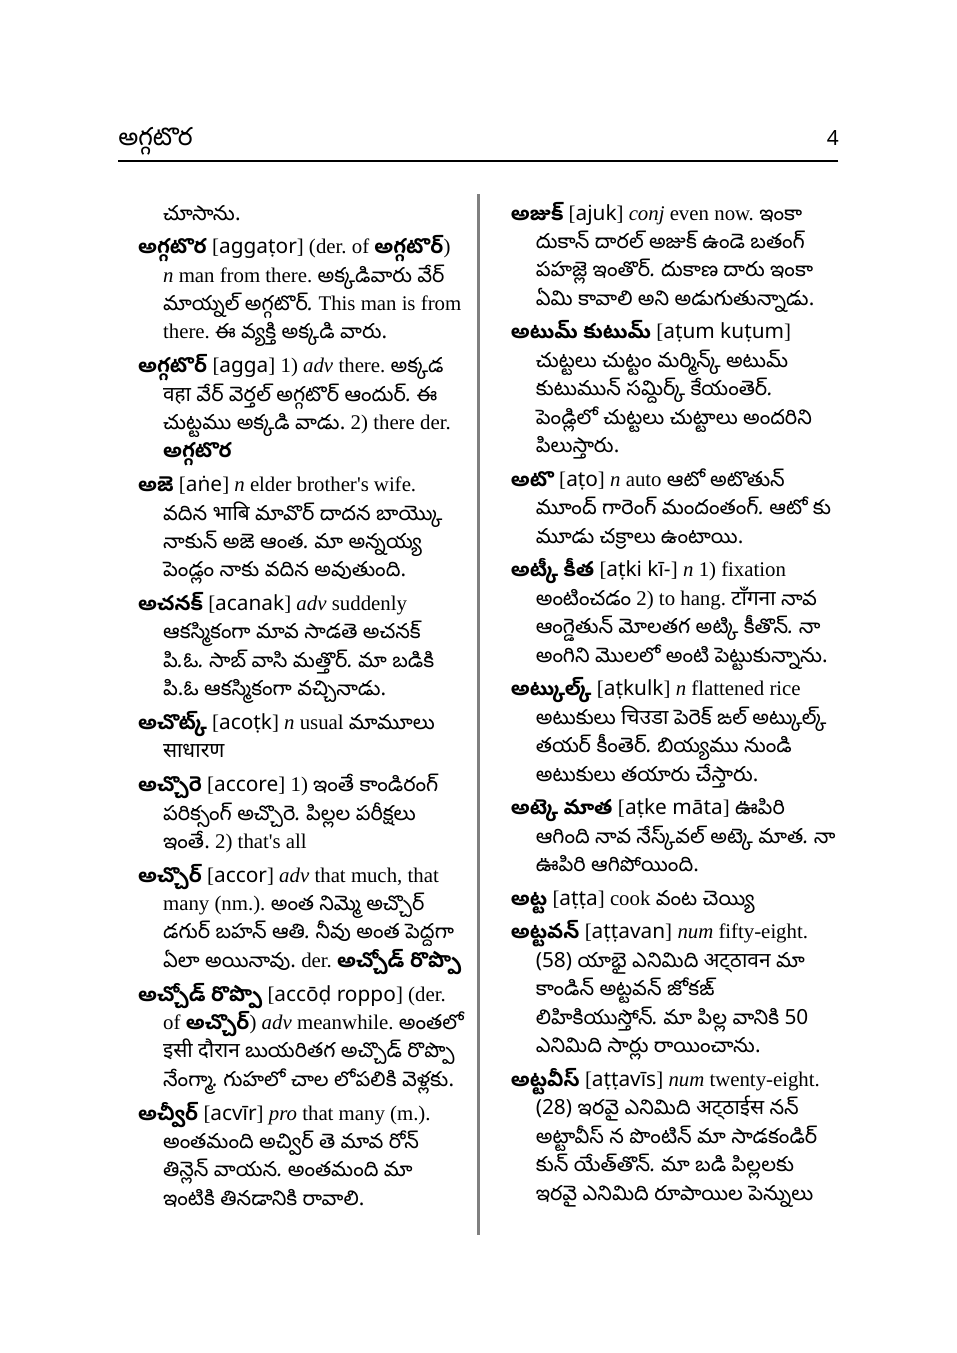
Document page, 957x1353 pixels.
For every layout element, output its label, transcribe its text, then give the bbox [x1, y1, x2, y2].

text అట్కె మాత [aṭke māta] ఊపిరి ఆగింది నావ నేస్క్‌వల్ అట్కె మాత. నా ఊపిరి ఆగిపోయింది. [492, 789, 837, 880]
text అటుమ్ కుటుమ్ [aṭum kuṭum] చుట్టలు చుట్టం మర్మిన్క్ అటుమ్ కుటుమున్ సమ్దిర్క్ కేయంతెర్. పెండ్లిలో చుట్టలు చుట్టాలు అందరిని పిలుస్తారు. [492, 313, 837, 461]
text అట్ట [aṭṭa] cook వంట చెయ్యి [492, 880, 837, 913]
text అటొ [aṭo] n auto ఆటో అటొతున్ మూంద్ గారెంగ్ మందంతంగ్. ఆటో కు మూడు చక్రాలు ఉంటాయి. [492, 461, 837, 551]
text అట్టవీస్ [aṭṭavīs] num twenty-eight. (28) ఇరవై ఎనిమిది अट्‌ठाईस నన్ అట్టావీస్ న పొంటిన్ మా సాడకండిర్ కున్ యేత్‌తొన్. మా బడి పిల్లలకు ఇరవై ఎనిమిది రూపాయిల పెన్నులు [492, 1061, 837, 1210]
text అఙె [aṅe] n elder brother's wife. వదిన भाबि మావొర్ దాదన బాయ్కొ నాకున్ అఙె ఆంత. మా అన్నయ్య పెండ్లం నాకు వదిన అవుతుంది. [119, 466, 465, 585]
text అట్టవన్ [aṭṭavan] num fifty-eight. (58) యాభై ఎనిమిది अट्‌ठावन మా కాండిన్ అట్టవన్ జోకఙ్ లిహికియుస్తోన్. మా పిల్ల వానికి 50 ఎనిమిది సార్లు రాయించాను. [492, 913, 837, 1061]
text అచొట్క్ [acoṭk] n usual మామూలు साधारण [119, 704, 465, 766]
text అగ్గటొర [aggaṭor] (der. of అగ్గటొర్) n man from there. అక్కడివారు వేర్ మాయ్నల్ అగ్గటొర్. This man is from there. ఈ వ్యక్తి అక్కడి వారు. [119, 228, 465, 347]
text అచనక్ [acanak] adv suddenly ఆకస్మికంగా మావ సాడతె అచనక్ పి.ఓ. సాబ్ వాసి మత్తొర్. మా బడికి పి.ఓ ఆకస్మికంగా వచ్చినాడు. [119, 585, 465, 704]
text అచ్చొర్ [accor] adv that much, that many (nm.). అంత నిమ్మె అచ్చొర్ డగుర్ బహన్ ఆతి. నీవు అంత పెద్దగా ఏలా అయినావు. der. అచ్చోడ్ రొప్పొ [119, 857, 465, 976]
text అచ్వీర్ [acvīr] pro that many (m.). అంతమంది అచ్విర్ తె మావ రోన్ తిన్లెన్ వాయన. అంతమంది మా ఇంటికి తినడానికి రావాలి. [119, 1094, 465, 1216]
text అగ్గటొర్ [agga] 1) adv there. అక్కడ वहा వేర్ వెర్తల్ అగ్గటొర్ ఆందుర్. ఈ చుట్టము అక్కడి వాడు. 2) there der. అగ్గటొర [119, 347, 465, 466]
text అట్కుల్క్ [aṭkulk] n flattened rice అటుకులు चिउडा పెరెక్ ఙల్ అట్కుల్క్ తయర్ కీంతెర్. బియ్యము నుండి అటుకులు తయారు చేస్తారు. [492, 670, 837, 789]
text చూసాను. [119, 196, 465, 228]
text అచ్చొరె [accore] 1) ఇంతే కాండిరంగ్ పరిక్సంగ్ అచ్చొరె. పిల్లల పరీక్షలు ఇంతే. 2) that's all [119, 766, 465, 857]
text అజుక్ [ajuk] conj even now. ఇంకా దుకాన్ దారల్ అజుక్ ఉండె బతంగ్ పహజ్లె ఇంతొర్. దుకాణ దారు ఇంకా ఏమి కావాలి అని అడుగుతున్నాడు. [492, 196, 837, 313]
text అట్కీ కీత [aṭki kī-] n 1) fixation అంటించడం 2) to hang. टाँगना నావ ఆంగ్డెతున్ మోలతగ అట్కి కీతొన్. నా అంగిని మొలలో అంటి పెట్టుకున్నాను. [492, 551, 837, 670]
text అచ్చోడ్ రొప్పొ [accōḍ roppo] (der. of అచ్చొర్) adv meanwhile. అంతలో इसी दौरान బుయరితగ అచ్చొడ్ రొప్పొ నేంగ్మా. గుహలో చాల లోపలికి వెళ్లకు. [119, 976, 465, 1094]
